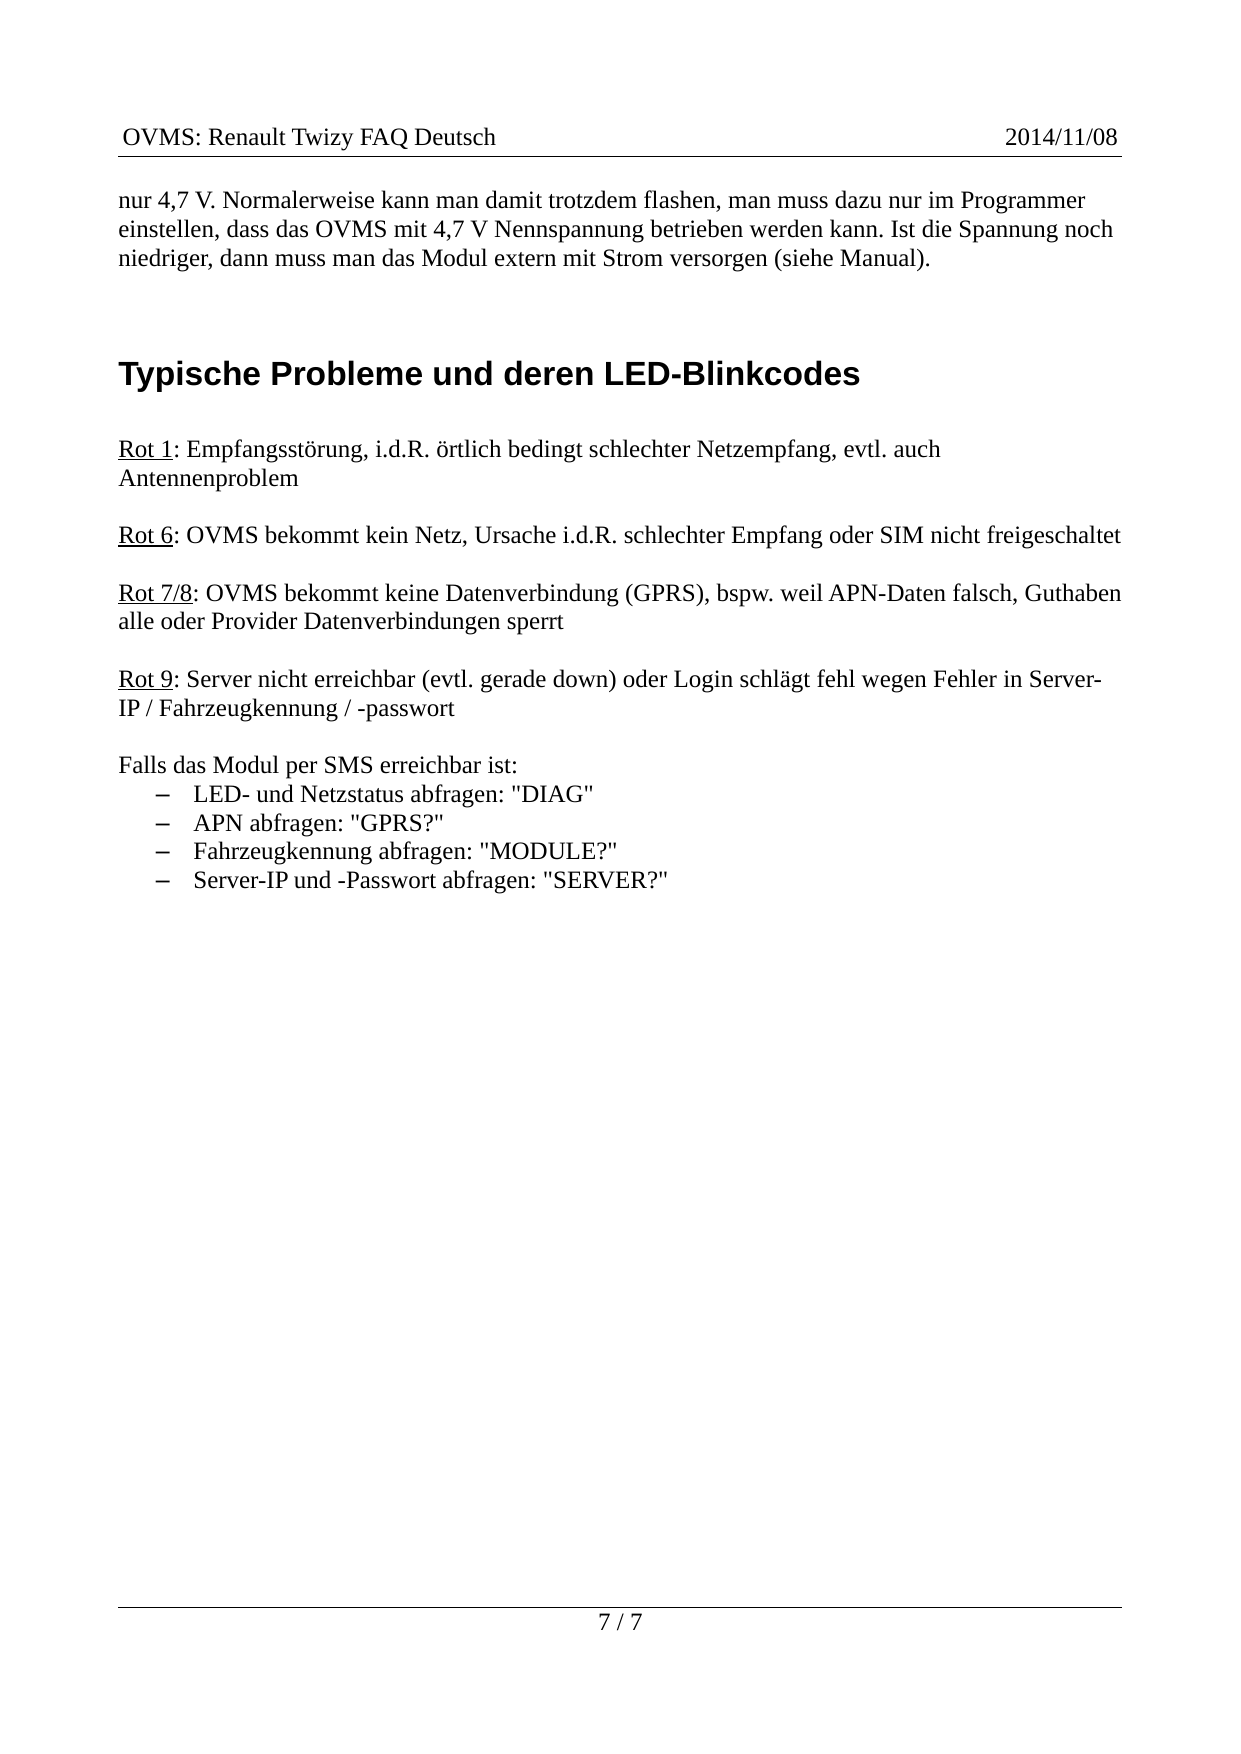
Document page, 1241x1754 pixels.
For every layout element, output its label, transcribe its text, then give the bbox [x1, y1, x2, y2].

list LED- und Netzstatus abfragen: "DIAG" [156, 779, 1122, 808]
list Fahrzeugkennung abfragen: "MODULE?" [156, 836, 1122, 865]
text Falls das Modul per SMS erreichbar ist: [118, 750, 1122, 779]
text Rot 9: Server nicht erreichbar (evtl. gerade down) oder Login schlägt fehl wegen Fehler in Server-IP / Fahrzeugkennung / -passwort [118, 664, 1122, 721]
text Rot 6: OVMS bekommt kein Netz, Ursache i.d.R. schlechter Empfang oder SIM nicht freigeschaltet [118, 520, 1122, 549]
text Rot 7/8: OVMS bekommt keine Datenverbindung (GPRS), bspw. weil APN-Daten falsch, Guthaben alle oder Provider Datenverbindungen sperrt [118, 578, 1122, 635]
subtitle Typische Probleme und deren LED-Blinkcodes [118, 354, 1122, 393]
text nur 4,7 V. Normalerweise kann man damit trotzdem flashen, man muss dazu nur im Programmer einstellen, dass das OVMS mit 4,7 V Nennspannung betrieben werden kann. Ist die Spannung noch niedriger, dann muss man das Modul extern mit Strom versorgen (siehe Manual). [118, 185, 1122, 271]
list APN abfragen: "GPRS?" [156, 808, 1122, 836]
text Rot 1: Empfangsstörung, i.d.R. örtlich bedingt schlechter Netzempfang, evtl. auch Antennenproblem [118, 434, 1122, 491]
list Server-IP und -Passwort abfragen: "SERVER?" [156, 865, 1122, 894]
